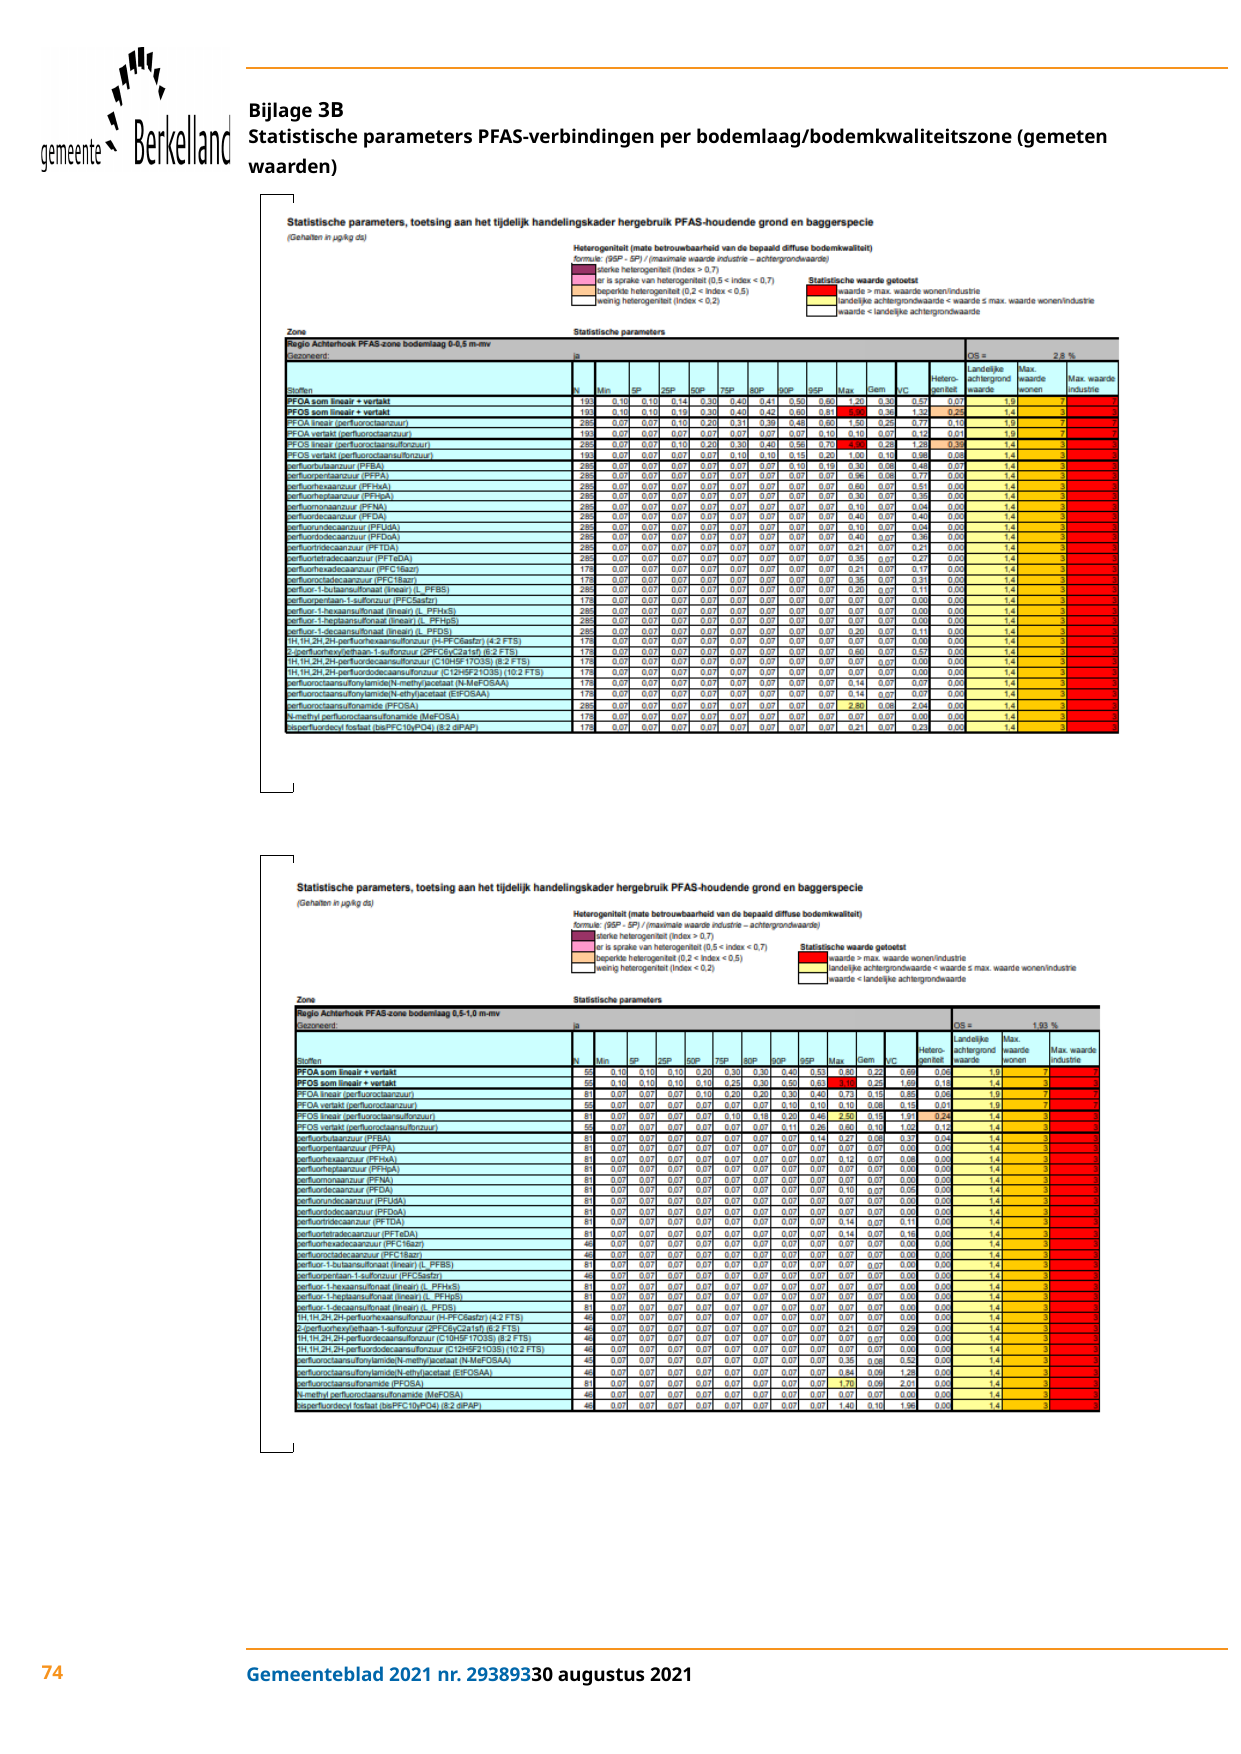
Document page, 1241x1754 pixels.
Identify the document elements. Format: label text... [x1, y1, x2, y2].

text Statistische parameters PFAS-verbindingen per bodemlaag/bodemkwaliteitszone (gemeten waarden) [248, 123, 1152, 179]
picture [41, 47, 231, 172]
picture [268, 203, 1173, 783]
picture [268, 863, 1173, 1443]
text Bijlage 3B [248, 95, 1152, 123]
